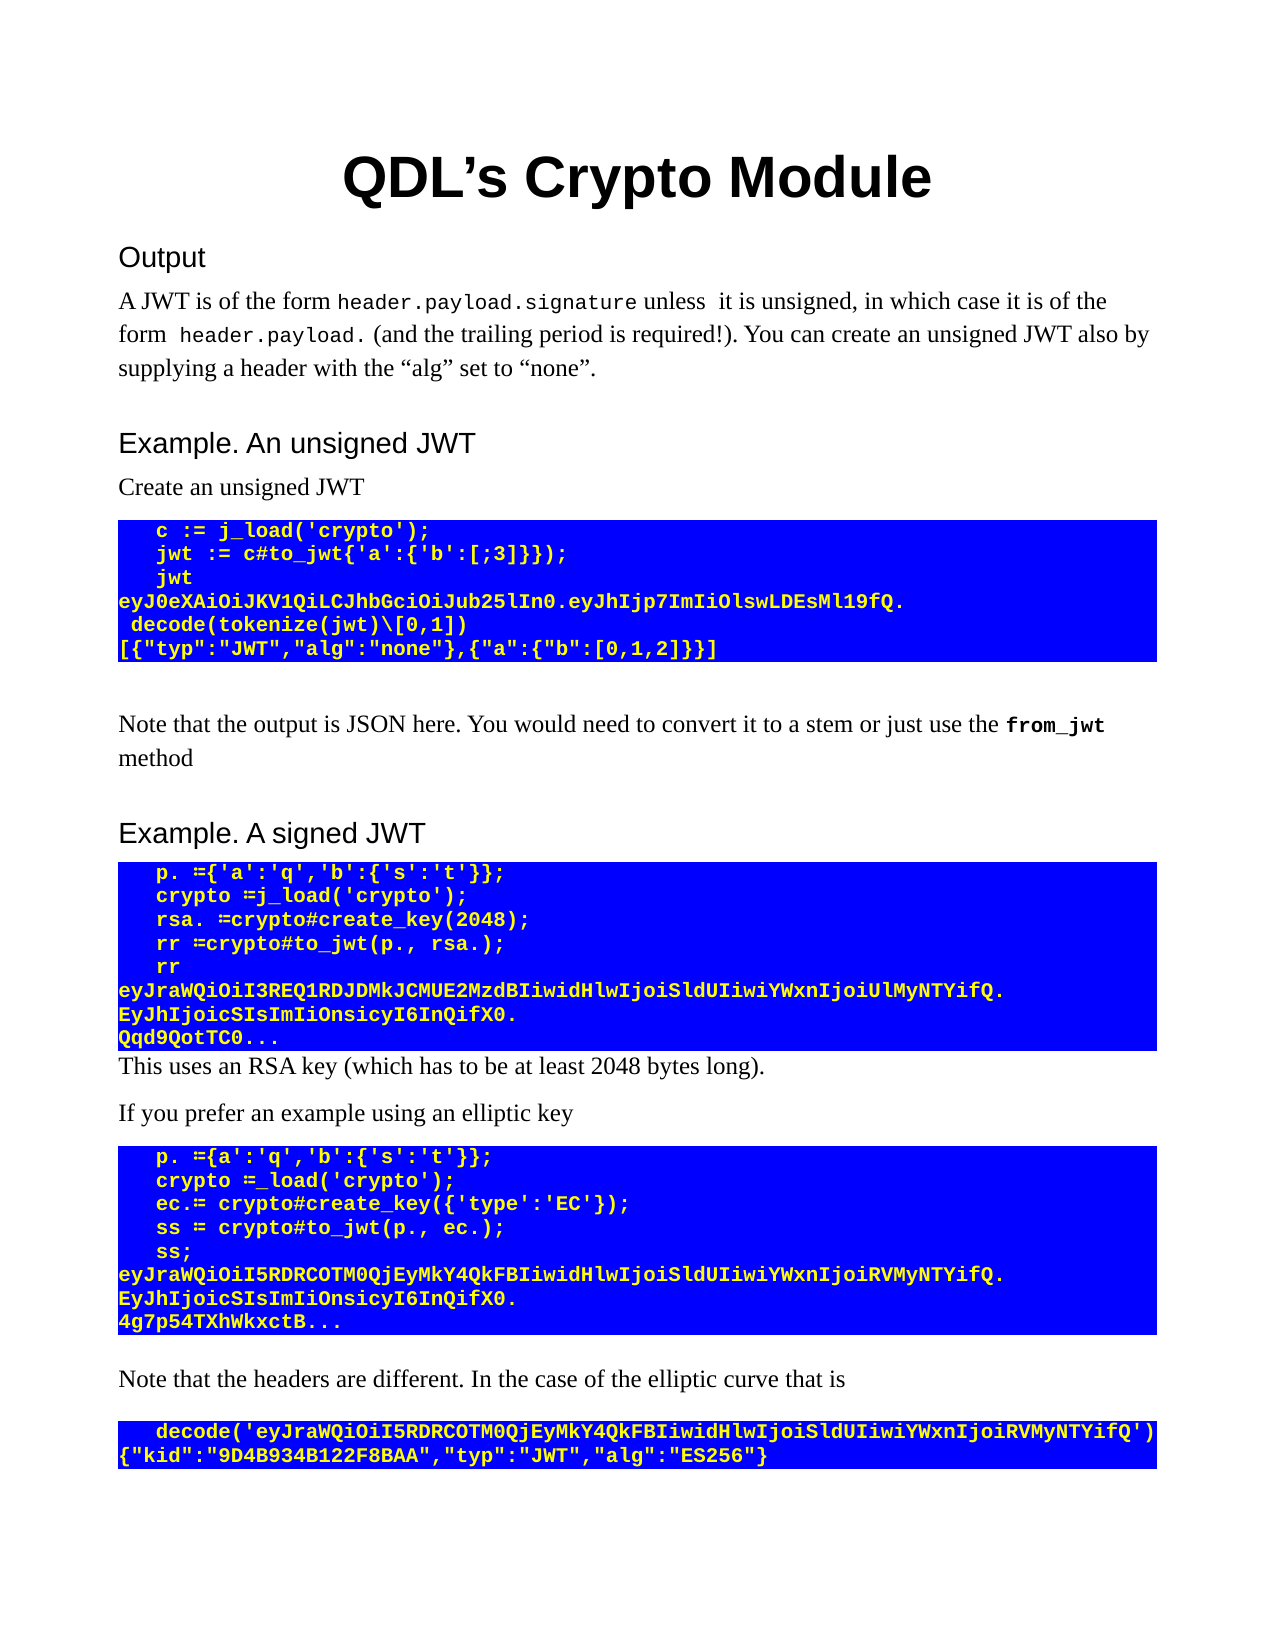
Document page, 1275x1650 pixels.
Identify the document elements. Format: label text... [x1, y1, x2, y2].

text eyJraWQiOiI3REQ1RDJDMkJCMUE2MzdBIiwidHlwIjoiSldUIiwiYWxnIjoiUlMyNTYifQ. [118, 980, 1157, 1003]
text p. ≔{a':'q','b':{'s':'t'}}; [118, 1146, 1157, 1170]
text Note that the output is JSON here. You would need to convert it to a stem or just use the from_jwt method [118, 709, 1157, 772]
text jwt eyJ0eXAiOiJKV1QiLCJhbGciOiJub25lIn0.eyJhIjp7ImIiOlswLDEsMl19fQ. decode(tokenize(jwt)\[0,1]) [{"typ":"JWT","alg":"none"},{"a":{"b":[0,1,2]}}] [118, 567, 1157, 662]
text Note that the headers are different. In the case of the elliptic curve that is [118, 1364, 1157, 1393]
text jwt := c#to_jwt{'a':{'b':[;3]}}); [118, 543, 1157, 567]
subtitle Example. A signed JWT [118, 816, 1157, 849]
text crypto ≔_load('crypto'); [118, 1170, 1157, 1193]
text p. ≔{'a':'q','b':{'s':'t'}}; [118, 862, 1157, 885]
text decode('eyJraWQiOiI5RDRCOTM0QjEyMkY4QkFBIiwidHlwIjoiSldUIiwiYWxnIjoiRVMyNTYifQ') {"kid":"9D4B934B122F8BAA","typ":"JWT","alg":"ES256"} [118, 1421, 1157, 1469]
text c := j_load('crypto'); [118, 520, 1157, 543]
text A JWT is of the form header.payload.signature unless it is unsigned, in which case it is of the form header.payload. (and the trailing period is required!). You can create an unsigned JWT also by supplying a header with the “alg” set to “none”. [118, 286, 1157, 382]
text EyJhIjoicSIsImIiOnsicyI6InQifX0. [118, 1003, 1157, 1027]
text crypto ≔j_load('crypto'); [118, 885, 1157, 909]
text 4g7p54TXhWkxctB... [118, 1312, 1157, 1335]
text ec.≔ crypto#create_key({'type':'EC'}); [118, 1193, 1157, 1217]
subtitle Example. An unsigned JWT [118, 426, 1157, 459]
text Qqd9QotTC0... [118, 1027, 1157, 1051]
text ss ≔ crypto#to_jwt(p., ec.); [118, 1217, 1157, 1241]
text rr ≔crypto#to_jwt(p., rsa.); [118, 933, 1157, 956]
text rsa. ≔crypto#create_key(2048); [118, 909, 1157, 933]
text EyJhIjoicSIsImIiOnsicyI6InQifX0. [118, 1288, 1157, 1312]
text rr [118, 956, 1157, 980]
text If you prefer an example using an elliptic key [118, 1098, 1157, 1127]
text ss; eyJraWQiOiI5RDRCOTM0QjEyMkY4QkFBIiwidHlwIjoiSldUIiwiYWxnIjoiRVMyNTYifQ. [118, 1241, 1157, 1288]
text Create an unsigned JWT [118, 472, 1157, 501]
text This uses an RSA key (which has to be at least 2048 bytes long). [118, 1051, 1157, 1079]
subtitle Output [118, 240, 1157, 273]
